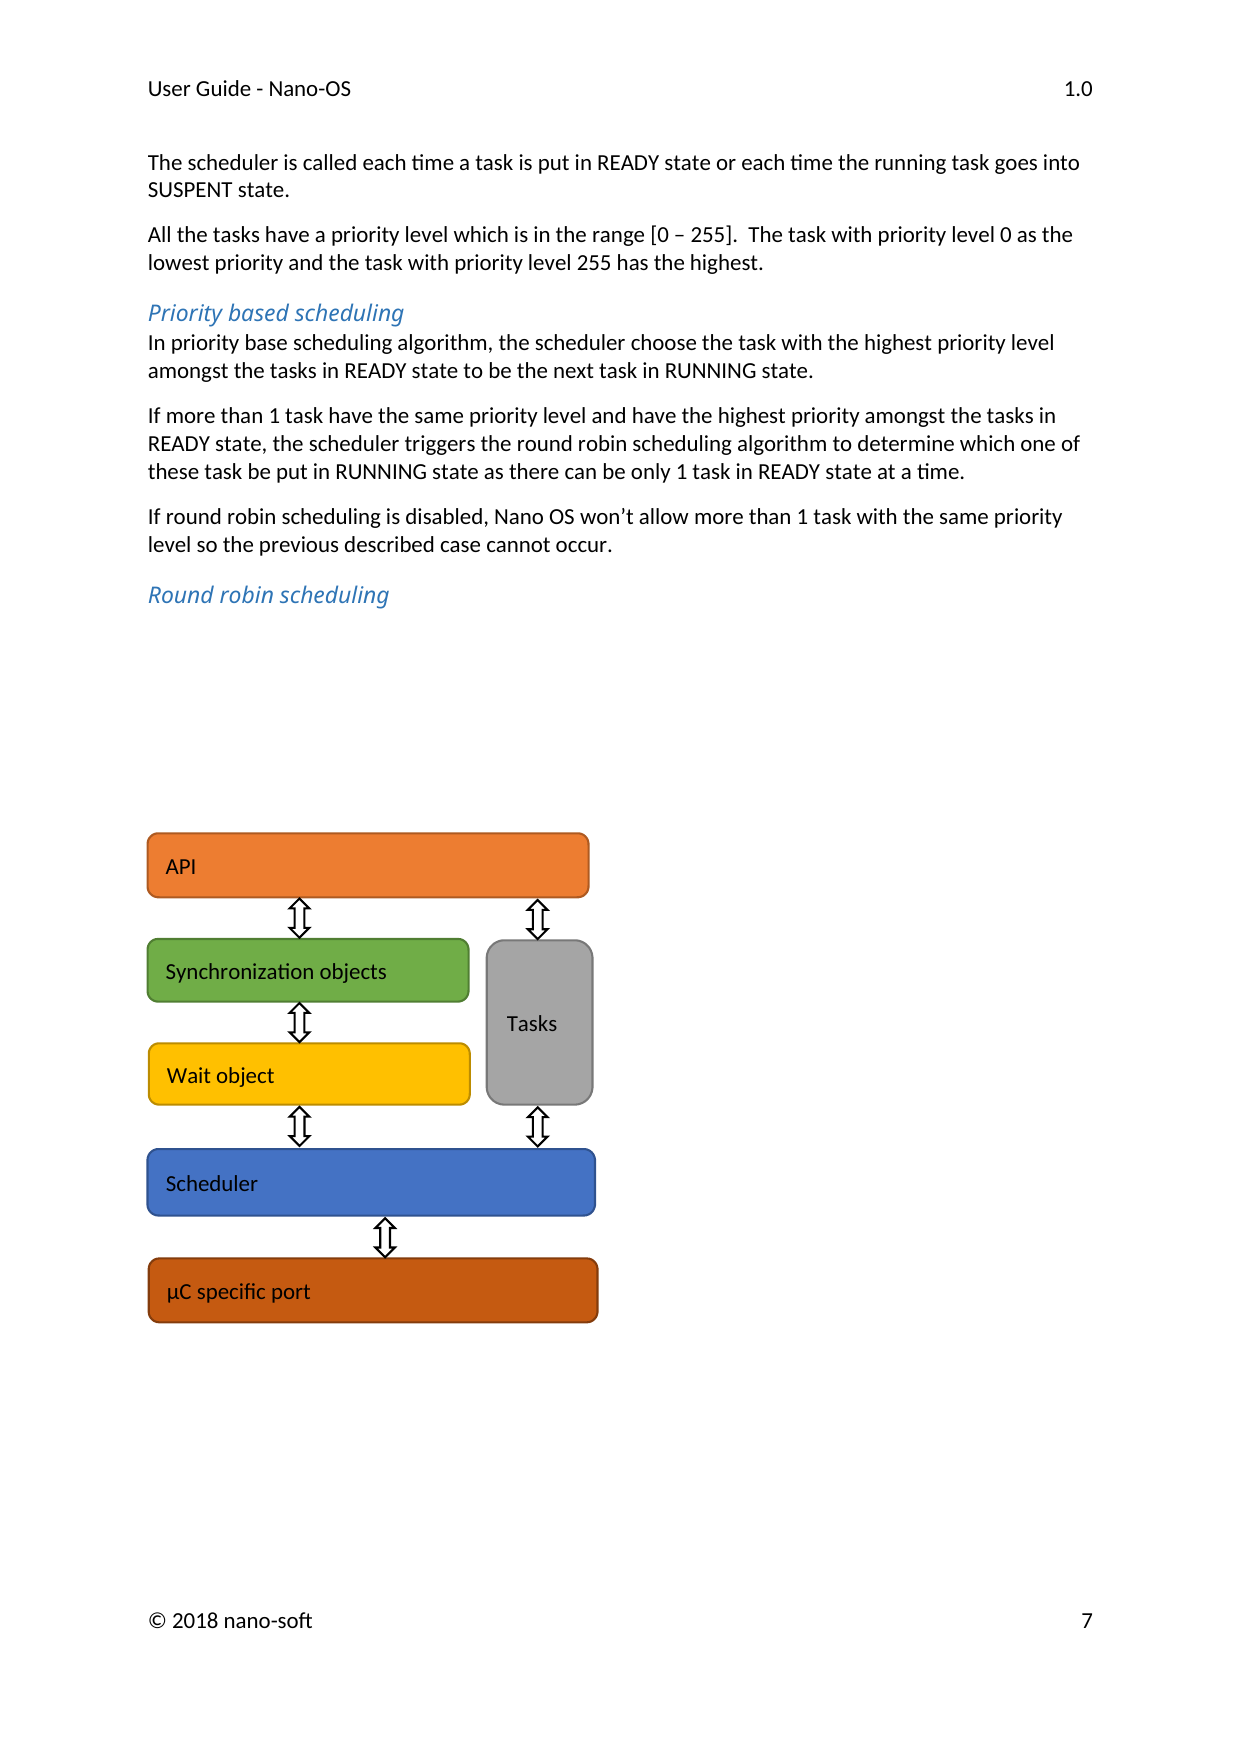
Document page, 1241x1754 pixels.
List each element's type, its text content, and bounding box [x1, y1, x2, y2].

text If more than 1 task have the same priority level and have the highest priority amongst the tasks in READY state, the scheduler triggers the round robin scheduling algorithm to determine which one of these task be put in RUNNING state as there can be only 1 task in READY state at a time. [148, 401, 1093, 485]
text In priority base scheduling algorithm, the scheduler choose the task with the highest priority level amongst the tasks in READY state to be the next task in RUNNING state. [148, 328, 1093, 384]
text The scheduler is called each time a task is put in READY state or each time the running task goes into SUSPENT state. [148, 148, 1093, 204]
subtitle Round robin scheduling [148, 579, 1093, 610]
text If round robin scheduling is disabled, Nano OS won’t allow more than 1 task with the same priority level so the previous described case cannot occur. [148, 502, 1093, 558]
subtitle Priority based scheduling [148, 297, 1093, 328]
text All the tasks have a priority level which is in the range [0 – 255]. The task with priority level 0 as the lowest priority and the task with priority level 255 has the highest. [148, 220, 1093, 276]
